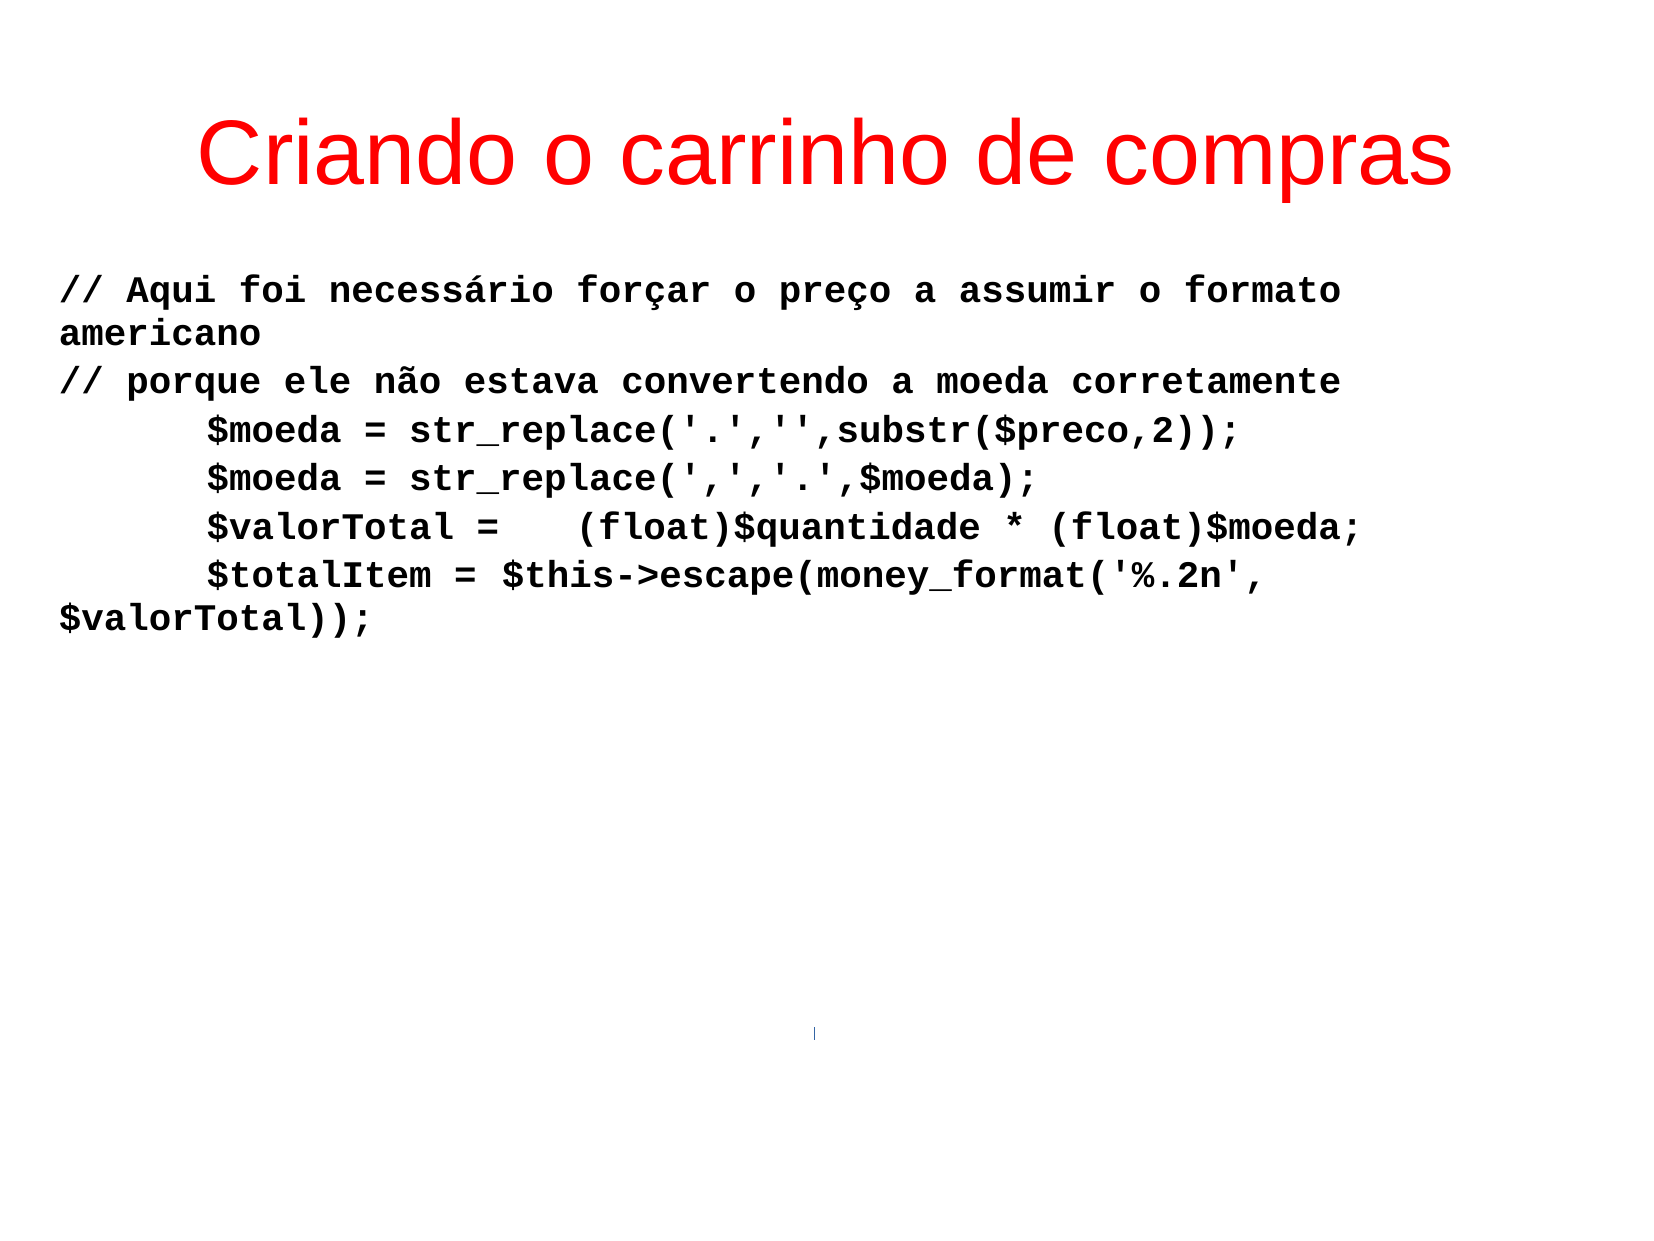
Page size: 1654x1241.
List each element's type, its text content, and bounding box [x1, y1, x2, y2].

title Criando o carrinho de compras [82, 49, 1571, 257]
list // Aqui foi necessário forçar o preço a assumir o formato americano // porque ele não estava convertendo a moeda corretamente $moeda = str_replace('.','',substr($preco,2)); $moeda = str_replace(',','.',$moeda); $valorTotal = (float)$quantidade * (float)$moeda; $totalItem = $this->escape(money_format('%.2n',$valorTotal)); [59, 271, 1548, 1170]
